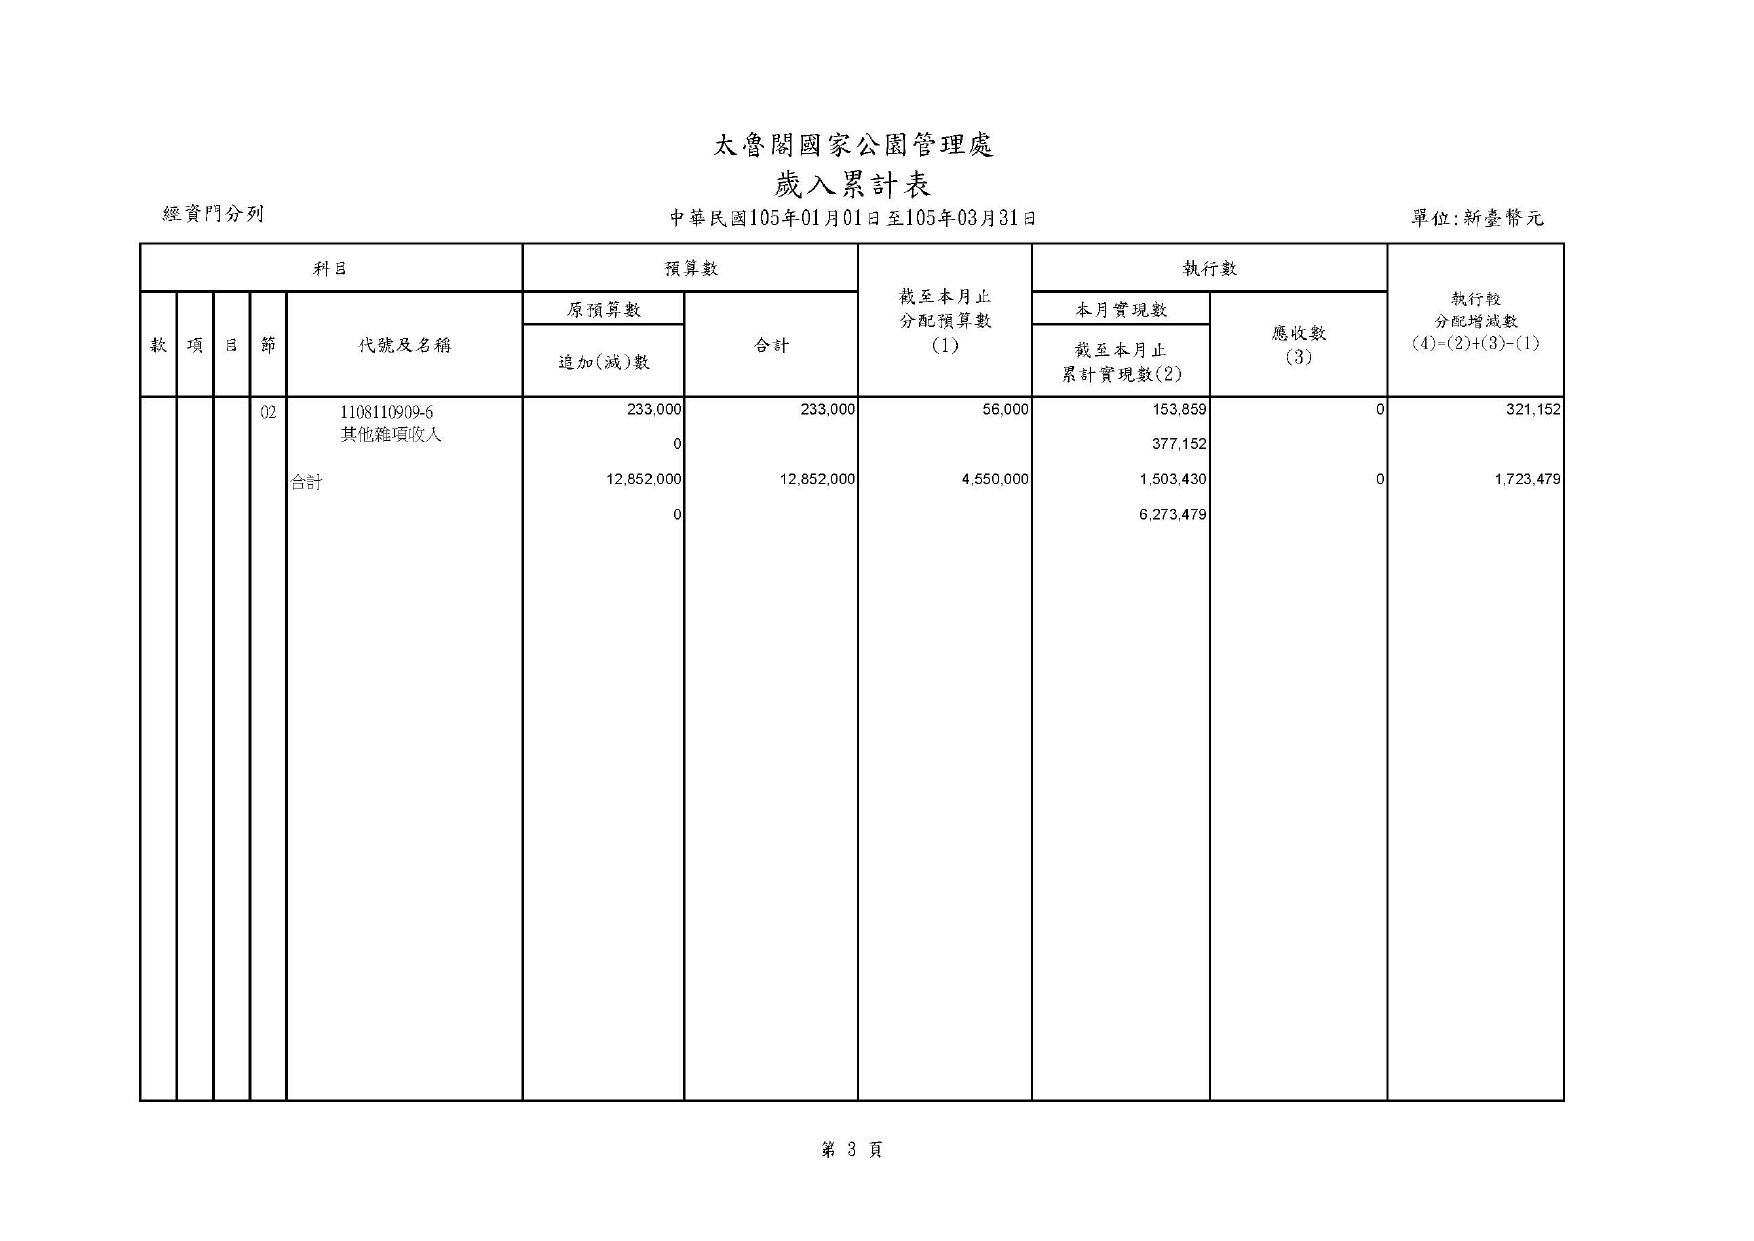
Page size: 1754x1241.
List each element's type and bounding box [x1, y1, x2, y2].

picture [59, 82, 1646, 1164]
